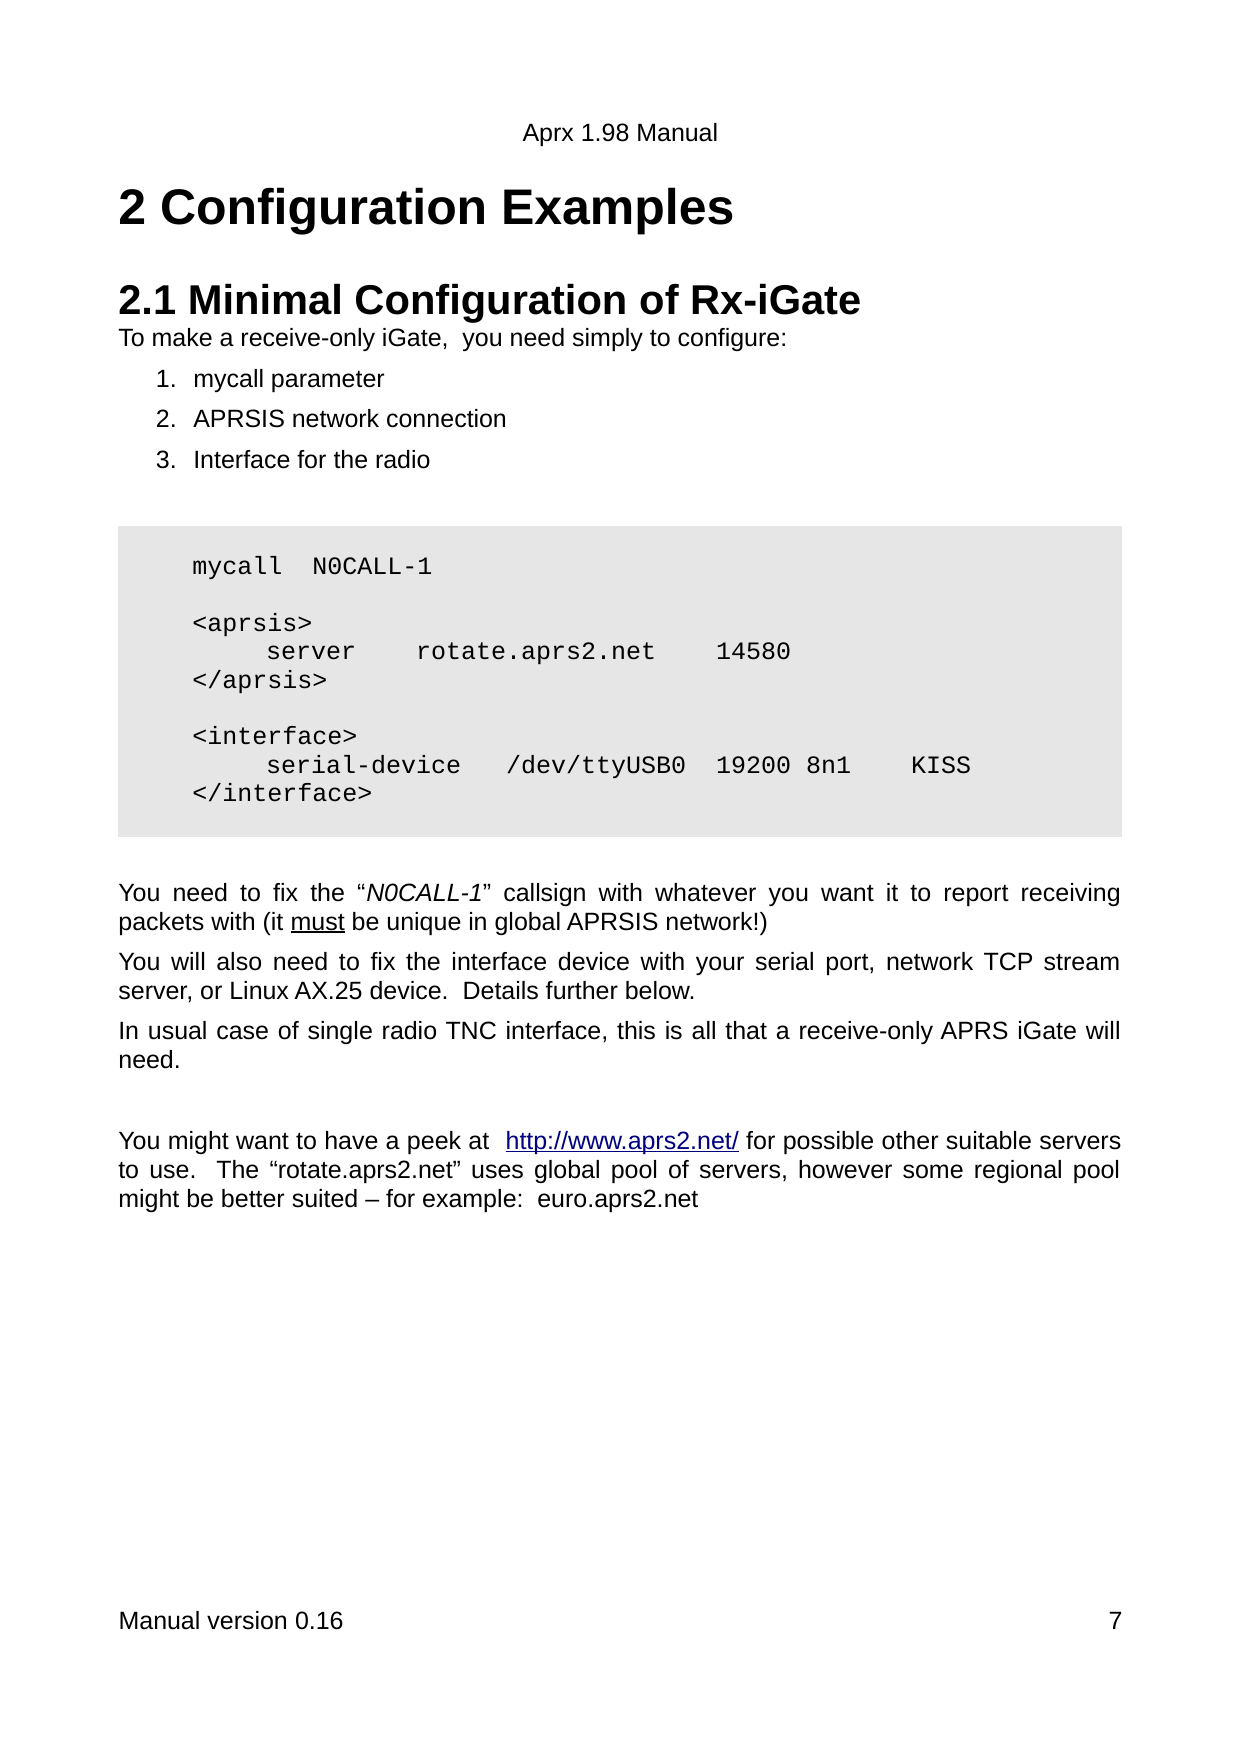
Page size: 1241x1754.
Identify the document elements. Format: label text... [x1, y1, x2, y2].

list APRSIS network connection [156, 404, 1122, 433]
text <interface> [118, 724, 1122, 752]
text In usual case of single radio TNC interface, this is all that a receive-only APRS iGate will need. [118, 1016, 1122, 1074]
text </interface> [118, 781, 1122, 809]
list Interface for the radio [156, 444, 1122, 473]
text <aprsis> [118, 611, 1122, 639]
text You will also need to fix the interface device with your serial port, network TCP stream server, or Linux AX.25 device. Details further below. [118, 947, 1122, 1004]
subtitle Minimal Configuration of Rx-iGate [118, 275, 1122, 323]
list mycall parameter [156, 363, 1122, 392]
subtitle Configuration Examples [118, 177, 1122, 234]
text serial-device /dev/ttyUSB0 19200 8n1 KISS [118, 752, 1122, 781]
text </aprsis> [118, 667, 1122, 696]
text You need to fix the “N0CALL-1” callsign with whatever you want it to report receiving packets with (it must be unique in global APRSIS network!) [118, 878, 1122, 935]
text mycall N0CALL-1 [118, 554, 1122, 582]
text To make a receive-only iGate, you need simply to configure: [118, 323, 1122, 352]
text You might want to have a peek at http://www.aprs2.net/ for possible other suitable servers to use. The “rotate.aprs2.net” uses global pool of servers, however some regional pool might be better suited – for example: euro.aprs2.net [118, 1126, 1122, 1212]
text server rotate.aprs2.net 14580 [118, 639, 1122, 667]
